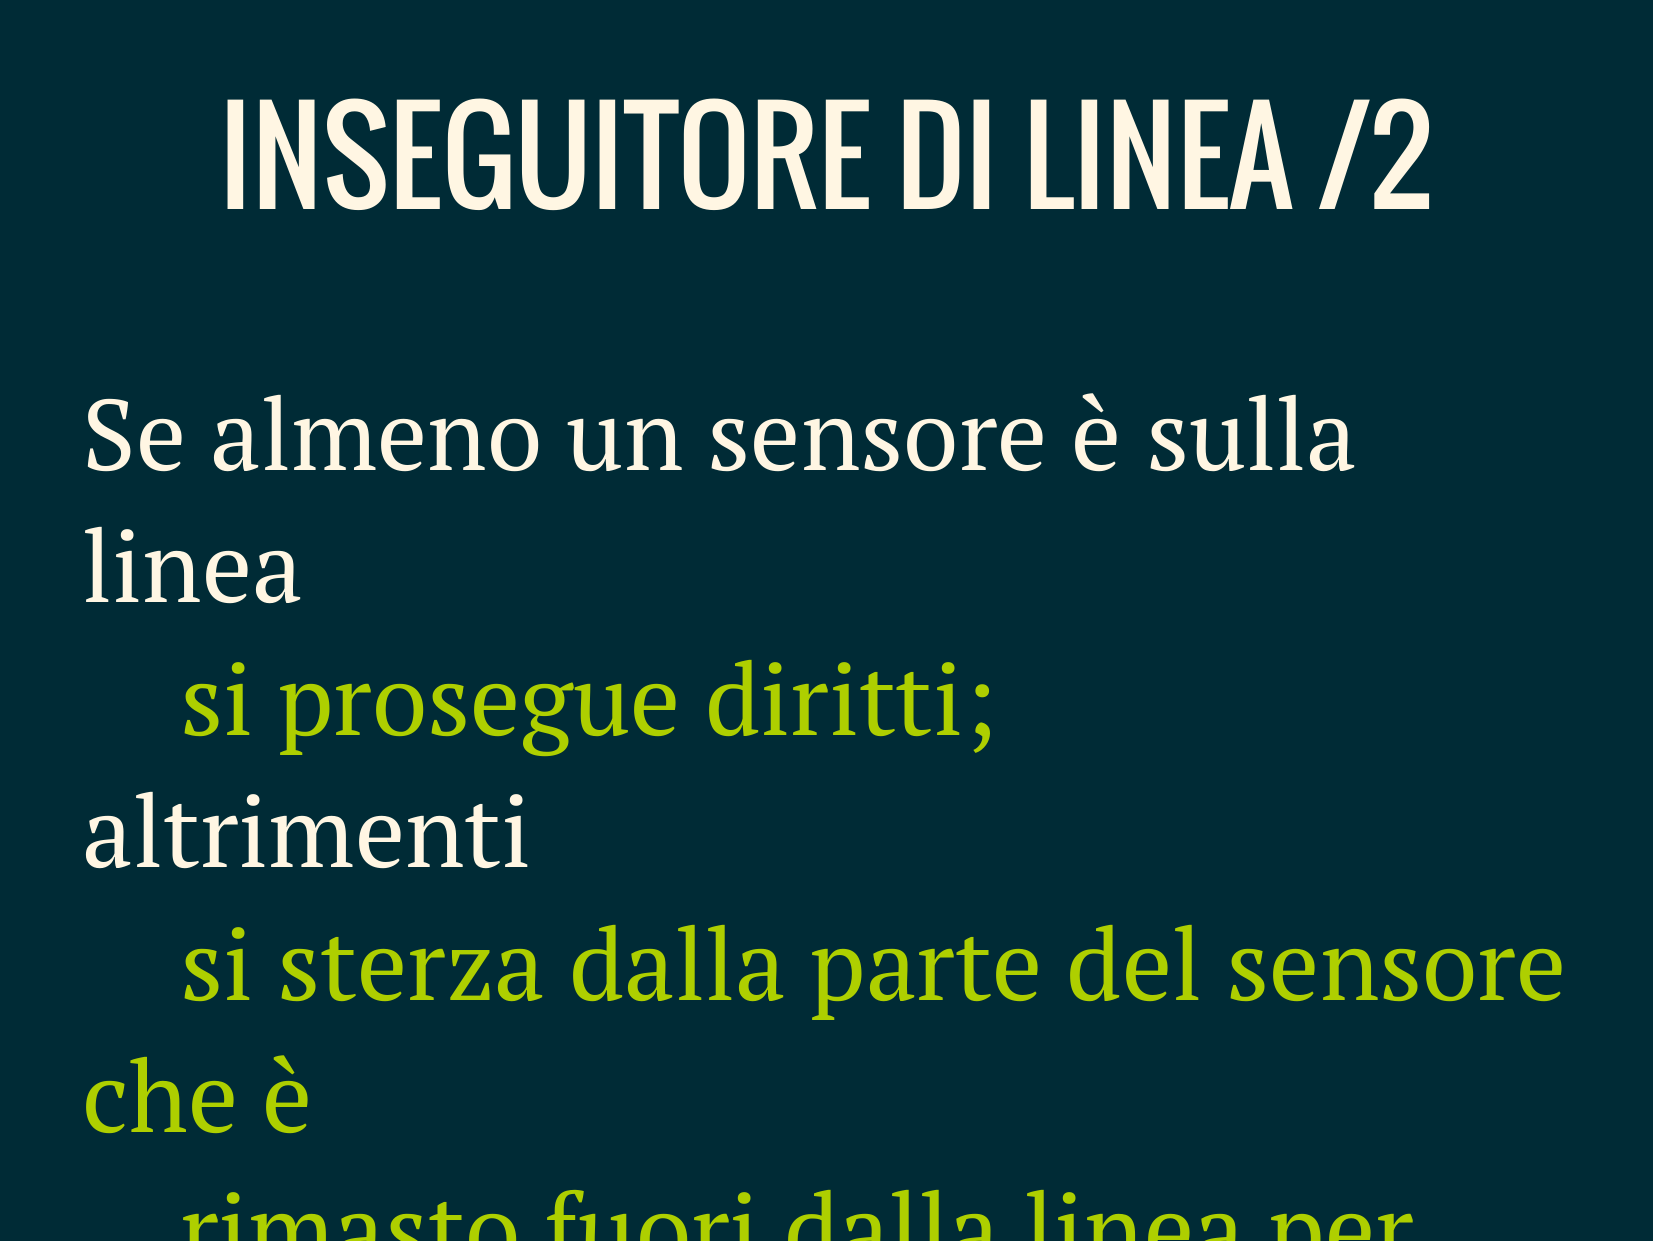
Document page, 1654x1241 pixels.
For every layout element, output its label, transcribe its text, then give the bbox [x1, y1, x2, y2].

text_box Se almeno un sensore è sulla linea si prosegue diritti; altrimenti si sterza dalla parte del sensore che è rimasto fuori dalla linea per più tempo. [82, 366, 1571, 1241]
title Inseguitore di linea /2 [82, 49, 1571, 257]
